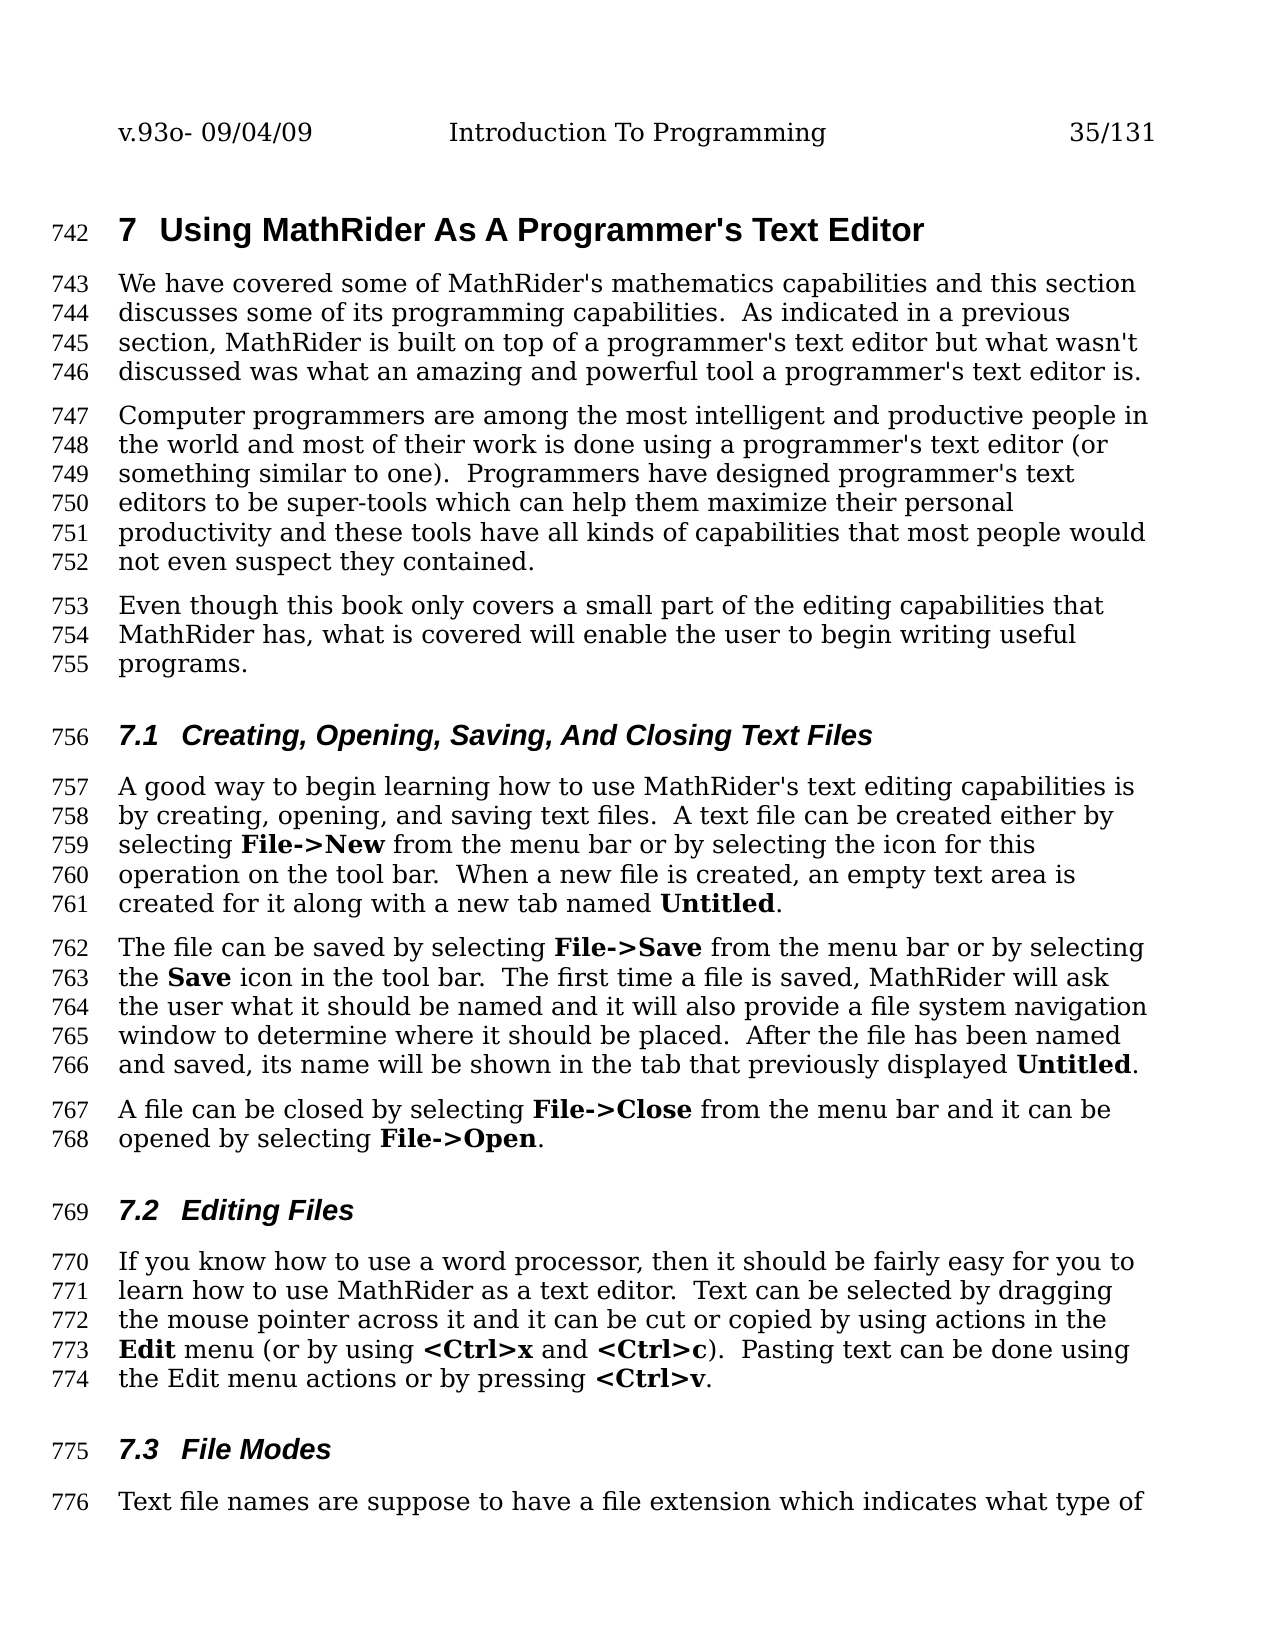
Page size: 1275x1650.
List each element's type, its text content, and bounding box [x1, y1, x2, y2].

text We have covered some of MathRider's mathematics capabilities and this section discusses some of its programming capabilities. As indicated in a previous section, MathRider is built on top of a programmer's text editor but what wasn't discussed was what an amazing and powerful tool a programmer's text editor is. [118, 269, 1157, 386]
text A good way to begin learning how to use MathRider's text editing capabilities is by creating, opening, and saving text files. A text file can be created either by selecting File->New from the menu bar or by selecting the icon for this operation on the tool bar. When a new file is created, an empty text area is created for it along with a new tab named Untitled. [118, 772, 1157, 918]
text The file can be saved by selecting File->Save from the menu bar or by selecting the Save icon in the tool bar. The first time a file is saved, MathRider will ask the user what it should be named and it will also provide a file system navigation window to determine where it should be placed. After the file has been named and saved, its name will be shown in the tab that previously displayed Untitled. [118, 933, 1157, 1080]
subtitle Editing Files [118, 1193, 1157, 1226]
text Computer programmers are among the most intelligent and productive people in the world and most of their work is done using a programmer's text editor (or something similar to one). Programmers have designed programmer's text editors to be super-tools which can help them maximize their personal productivity and these tools have all kinds of capabilities that most people would not even suspect they contained. [118, 401, 1157, 576]
text Even though this book only covers a small part of the editing capabilities that MathRider has, what is covered will enable the user to begin writing useful programs. [118, 591, 1157, 678]
text Text file names are suppose to have a file extension which indicates what type of [118, 1487, 1157, 1516]
text If you know how to use a word processor, then it should be fairly easy for you to learn how to use MathRider as a text editor. Text can be selected by dragging the mouse pointer across it and it can be cut or copied by using actions in the Edit menu (or by using <Ctrl>x and <Ctrl>c). Pasting text can be done using the Edit menu actions or by pressing <Ctrl>v. [118, 1247, 1157, 1393]
subtitle Using MathRider As A Programmer's Text Editor [118, 210, 1157, 248]
subtitle File Modes [118, 1432, 1157, 1466]
text A file can be closed by selecting File->Close from the menu bar and it can be opened by selecting File->Open. [118, 1095, 1157, 1153]
subtitle Creating, Opening, Saving, And Closing Text Files [118, 718, 1157, 751]
